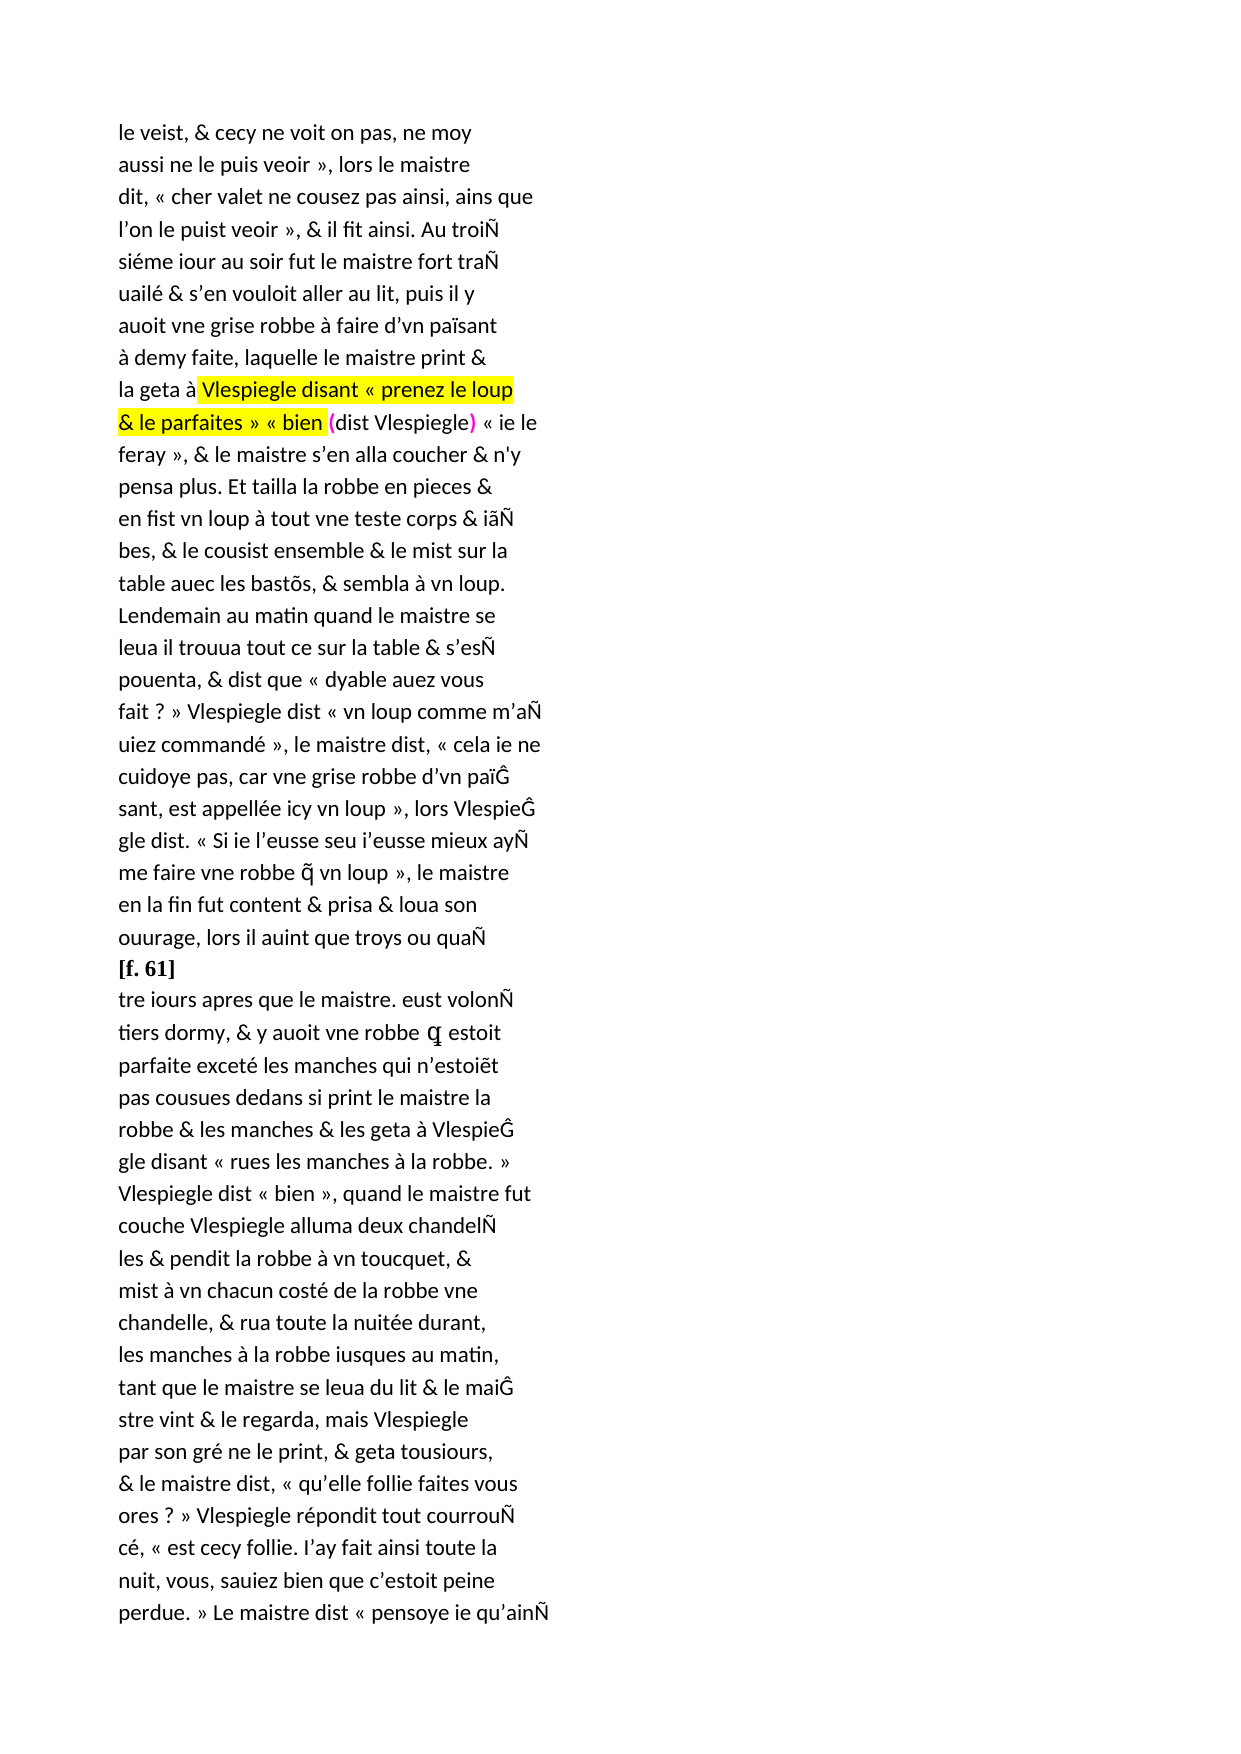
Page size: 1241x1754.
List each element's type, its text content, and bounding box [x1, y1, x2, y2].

text le veist, & cecy ne voit on pas, ne moy aussi ne le puis veoir », lors le maistre dit, « cher valet ne cousez pas ainsi, ains que l’on le puist veoir », & il fit ainsi. Au troiÑ siéme iour au soir fut le maistre fort traÑ uailé & s’en vouloit aller au lit, puis il y auoit vne grise robbe à faire d’vn païsant à demy faite, laquelle le maistre print & la geta à Vlespiegle disant « prenez le loup & le parfaites » « bien (dist Vlespiegle) « ie le feray », & le maistre s’en alla coucher & n'y pensa plus. Et tailla la robbe en pieces & en fist vn loup à tout vne teste corps & iãÑ bes, & le cousist ensemble & le mist sur la table auec les bastõs, & sembla à vn loup. Lendemain au matin quand le maistre se leua il trouua tout ce sur la table & s’esÑ pouenta, & dist que « dyable auez vous fait ? » Vlespiegle dist « vn loup comme m’aÑ uiez commandé », le maistre dist, « cela ie ne cuidoye pas, car vne grise robbe d’vn païĜ sant, est appellée icy vn loup », lors VlespieĜ gle dist. « Si ie l’eusse seu i’eusse mieux ayÑ me faire vne robbe q̃ vn loup », le maistre en la fin fut content & prisa & loua son ouurage, lors il auint que troys ou quaÑ [f. 61] tre iours apres que le maistre. eust volonÑ tiers dormy, & y auoit vne robbe ꝗ estoit parfaite exceté les manches qui n’estoiẽt pas cousues dedans si print le maistre la robbe & les manches & les geta à VlespieĜ gle disant « rues les manches à la robbe. » Vlespiegle dist « bien », quand le maistre fut couche Vlespiegle alluma deux chandelÑ les & pendit la robbe à vn toucquet, & mist à vn chacun costé de la robbe vne chandelle, & rua toute la nuitée durant, les manches à la robbe iusques au matin, tant que le maistre se leua du lit & le maiĜ stre vint & le regarda, mais Vlespiegle par son gré ne le print, & geta tousiours, & le maistre dist, « qu’elle follie faites vous ores ? » Vlespiegle répondit tout courrouÑ cé, « est cecy follie. I’ay fait ainsi toute la nuit, vous, sauiez bien que c’estoit peine perdue. » Le maistre dist « pensoye ie qu’ainÑ [118, 118, 1122, 1626]
